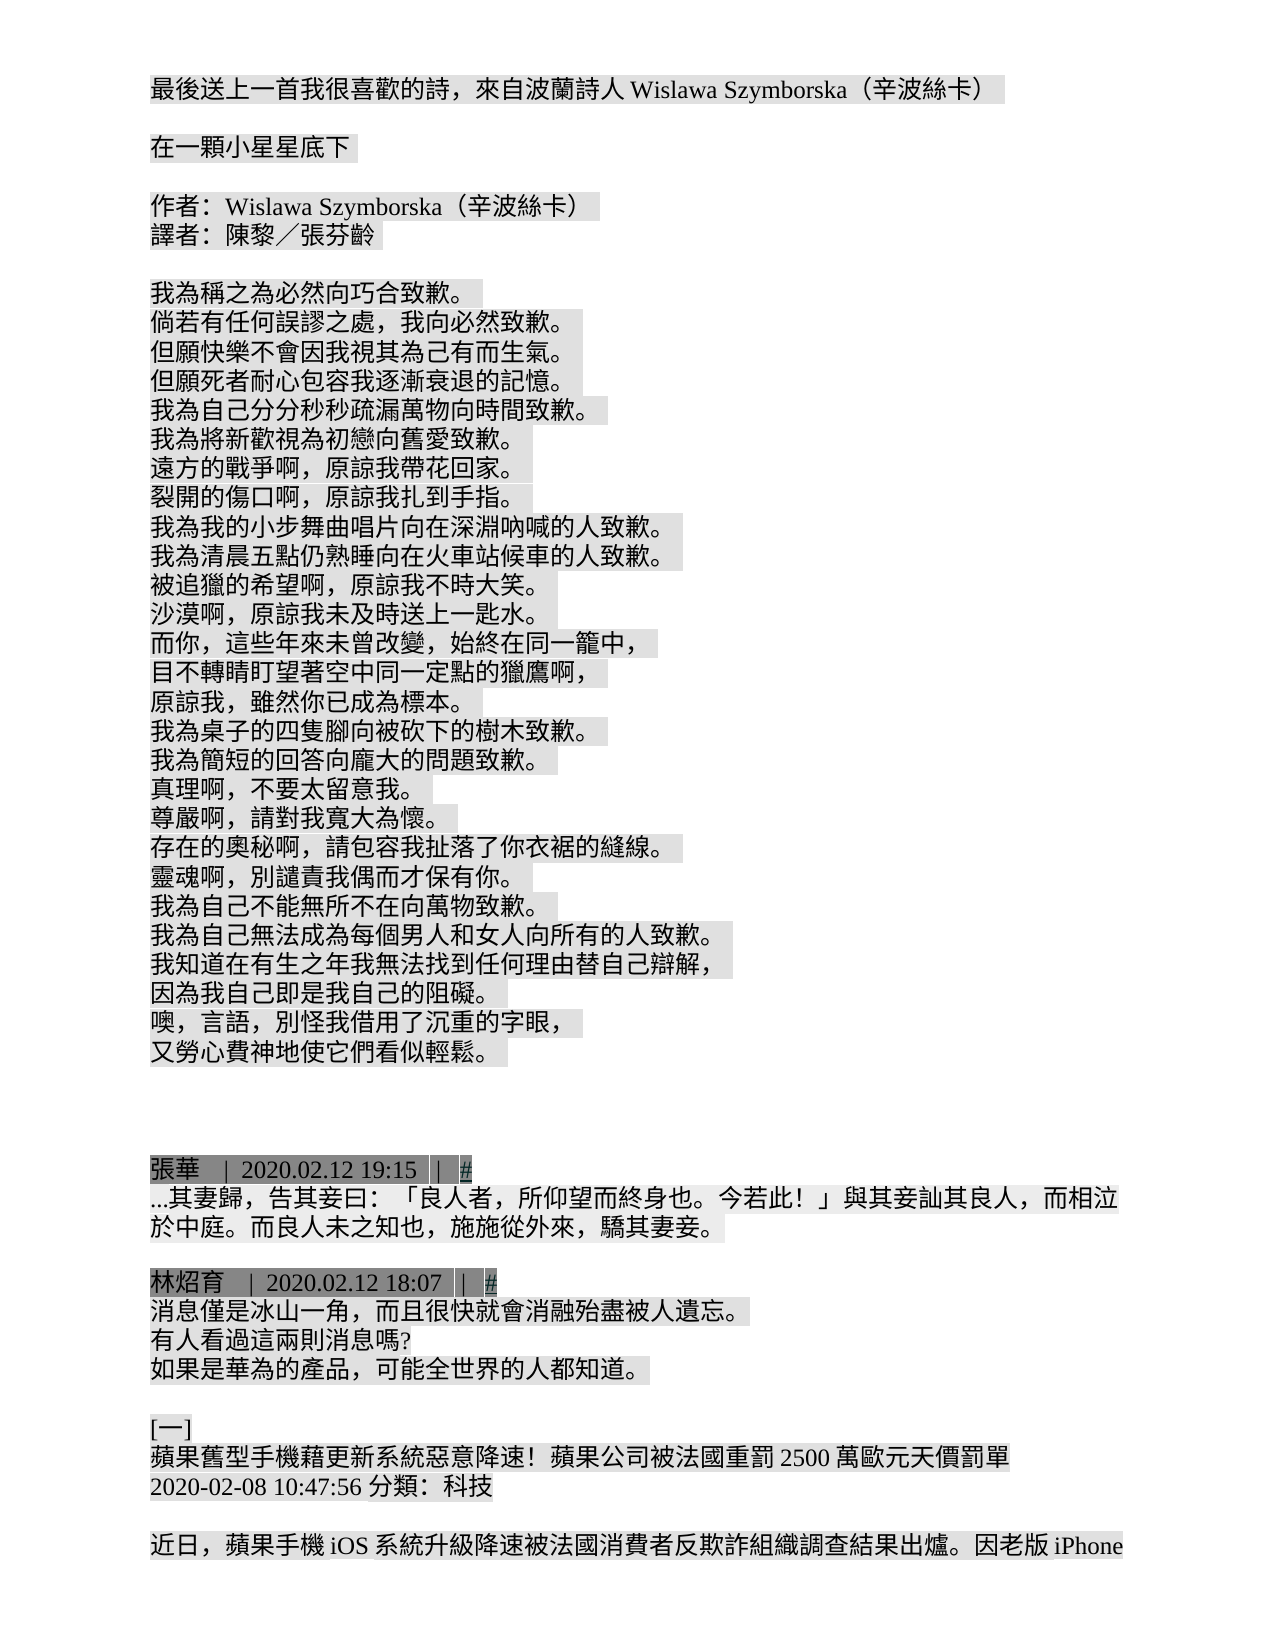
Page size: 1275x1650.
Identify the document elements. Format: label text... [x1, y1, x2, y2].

text 林炤育 | 2020.02.12 18:07 | # [150, 1268, 1125, 1297]
text 消息僅是冰山一角，而且很快就會消融殆盡被人遺忘。 有人看過這兩則消息嗎? 如果是華為的產品，可能全世界的人都知道。 [一] 蘋果舊型手機藉更新系統惡意降速！蘋果公司被法國重罰2500萬歐元天價罰單 2020-02-08 10:47:56 分類：科技 近日，蘋果手機iOS系統升級降速被法國消費者反欺詐組織調查結果出爐。因老版iPhone [150, 1297, 1125, 1560]
text 張華 | 2020.02.12 19:15 | # [150, 1155, 1125, 1184]
text ...其妻歸，告其妾曰：「良人者，所仰望而終身也。今若此！」與其妾訕其良人，而相泣於中庭。而良人未之知也，施施從外來，驕其妻妾。 [150, 1184, 1125, 1243]
text 最後送上一首我很喜歡的詩，來自波蘭詩人Wislawa Szymborska（辛波絲卡） 在一顆小星星底下 作者：Wislawa Szymborska（辛波絲卡） 譯者：陳黎／張芬齡 我為稱之為必然向巧合致歉。 倘若有任何誤謬之處，我向必然致歉。 但願快樂不會因我視其為己有而生氣。 但願死者耐心包容我逐漸衰退的記憶。 我為自己分分秒秒疏漏萬物向時間致歉。 我為將新歡視為初戀向舊愛致歉。 遠方的戰爭啊，原諒我帶花回家。 裂開的傷口啊，原諒我扎到手指。 我為我的小步舞曲唱片向在深淵吶喊的人致歉。 我為清晨五點仍熟睡向在火車站候車的人致歉。 被追獵的希望啊，原諒我不時大笑。 沙漠啊，原諒我未及時送上一匙水。 而你，這些年來未曾改變，始終在同一籠中， 目不轉睛盯望著空中同一定點的獵鷹啊， 原諒我，雖然你已成為標本。 我為桌子的四隻腳向被砍下的樹木致歉。 我為簡短的回答向龐大的問題致歉。 真理啊，不要太留意我。 尊嚴啊，請對我寬大為懷。 存在的奧秘啊，請包容我扯落了你衣裾的縫線。 靈魂啊，別譴責我偶而才保有你。 我為自己不能無所不在向萬物致歉。 我為自己無法成為每個男人和女人向所有的人致歉。 我知道在有生之年我無法找到任何理由替自己辯解， 因為我自己即是我自己的阻礙。 噢，言語，別怪我借用了沉重的字眼， 又勞心費神地使它們看似輕鬆。 [150, 75, 1125, 1130]
